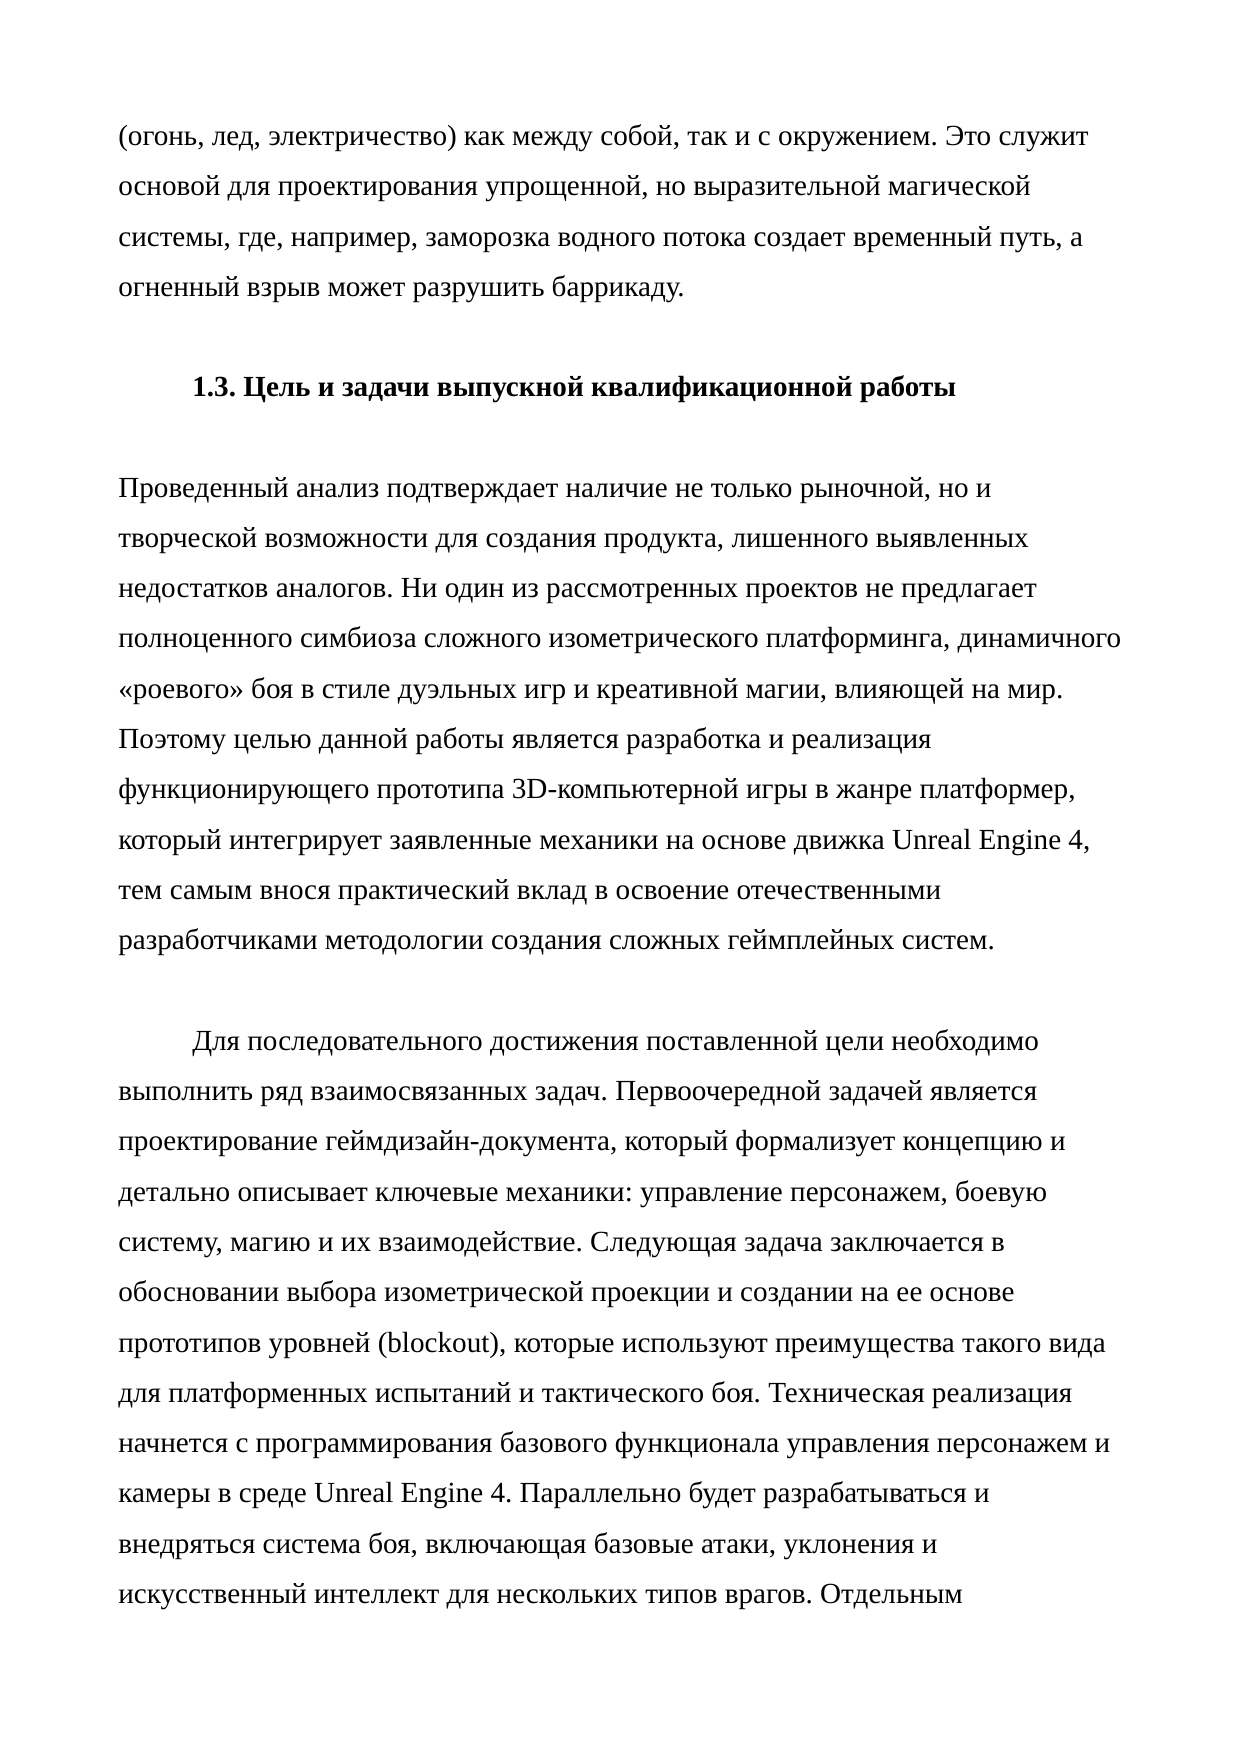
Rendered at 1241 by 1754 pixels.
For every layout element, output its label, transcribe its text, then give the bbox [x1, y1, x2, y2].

text Для последовательного достижения поставленной цели необходимо выполнить ряд взаимосвязанных задач. Первоочередной задачей является проектирование геймдизайн-документа, который формализует концепцию и детально описывает ключевые механики: управление персонажем, боевую систему, магию и их взаимодействие. Следующая задача заключается в обосновании выбора изометрической проекции и создании на ее основе прототипов уровней (blockout), которые используют преимущества такого вида для платформенных испытаний и тактического боя. Техническая реализация начнется с программирования базового функционала управления персонажем и камеры в среде Unreal Engine 4. Параллельно будет разрабатываться и внедряться система боя, включающая базовые атаки, уклонения и искусственный интеллект для нескольких типов врагов. Отдельным [118, 1023, 1122, 1610]
text (огонь, лед, электричество) как между собой, так и с окружением. Это служит основой для проектирования упрощенной, но выразительной магической системы, где, например, заморозка водного потока создает временный путь, а огненный взрыв может разрушить баррикаду. [118, 118, 1122, 303]
text Проведенный анализ подтверждает наличие не только рыночной, но и творческой возможности для создания продукта, лишенного выявленных недостатков аналогов. Ни один из рассмотренных проектов не предлагает полноценного симбиоза сложного изометрического платформинга, динамичного «роевого» боя в стиле дуэльных игр и креативной магии, влияющей на мир. Поэтому целью данной работы является разработка и реализация функционирующего прототипа 3D-компьютерной игры в жанре платформер, который интегрирует заявленные механики на основе движка Unreal Engine 4, тем самым внося практический вклад в освоение отечественными разработчиками методологии создания сложных геймплейных систем. [118, 470, 1122, 956]
text 1.3. Цель и задачи выпускной квалификационной работы [118, 369, 1122, 403]
